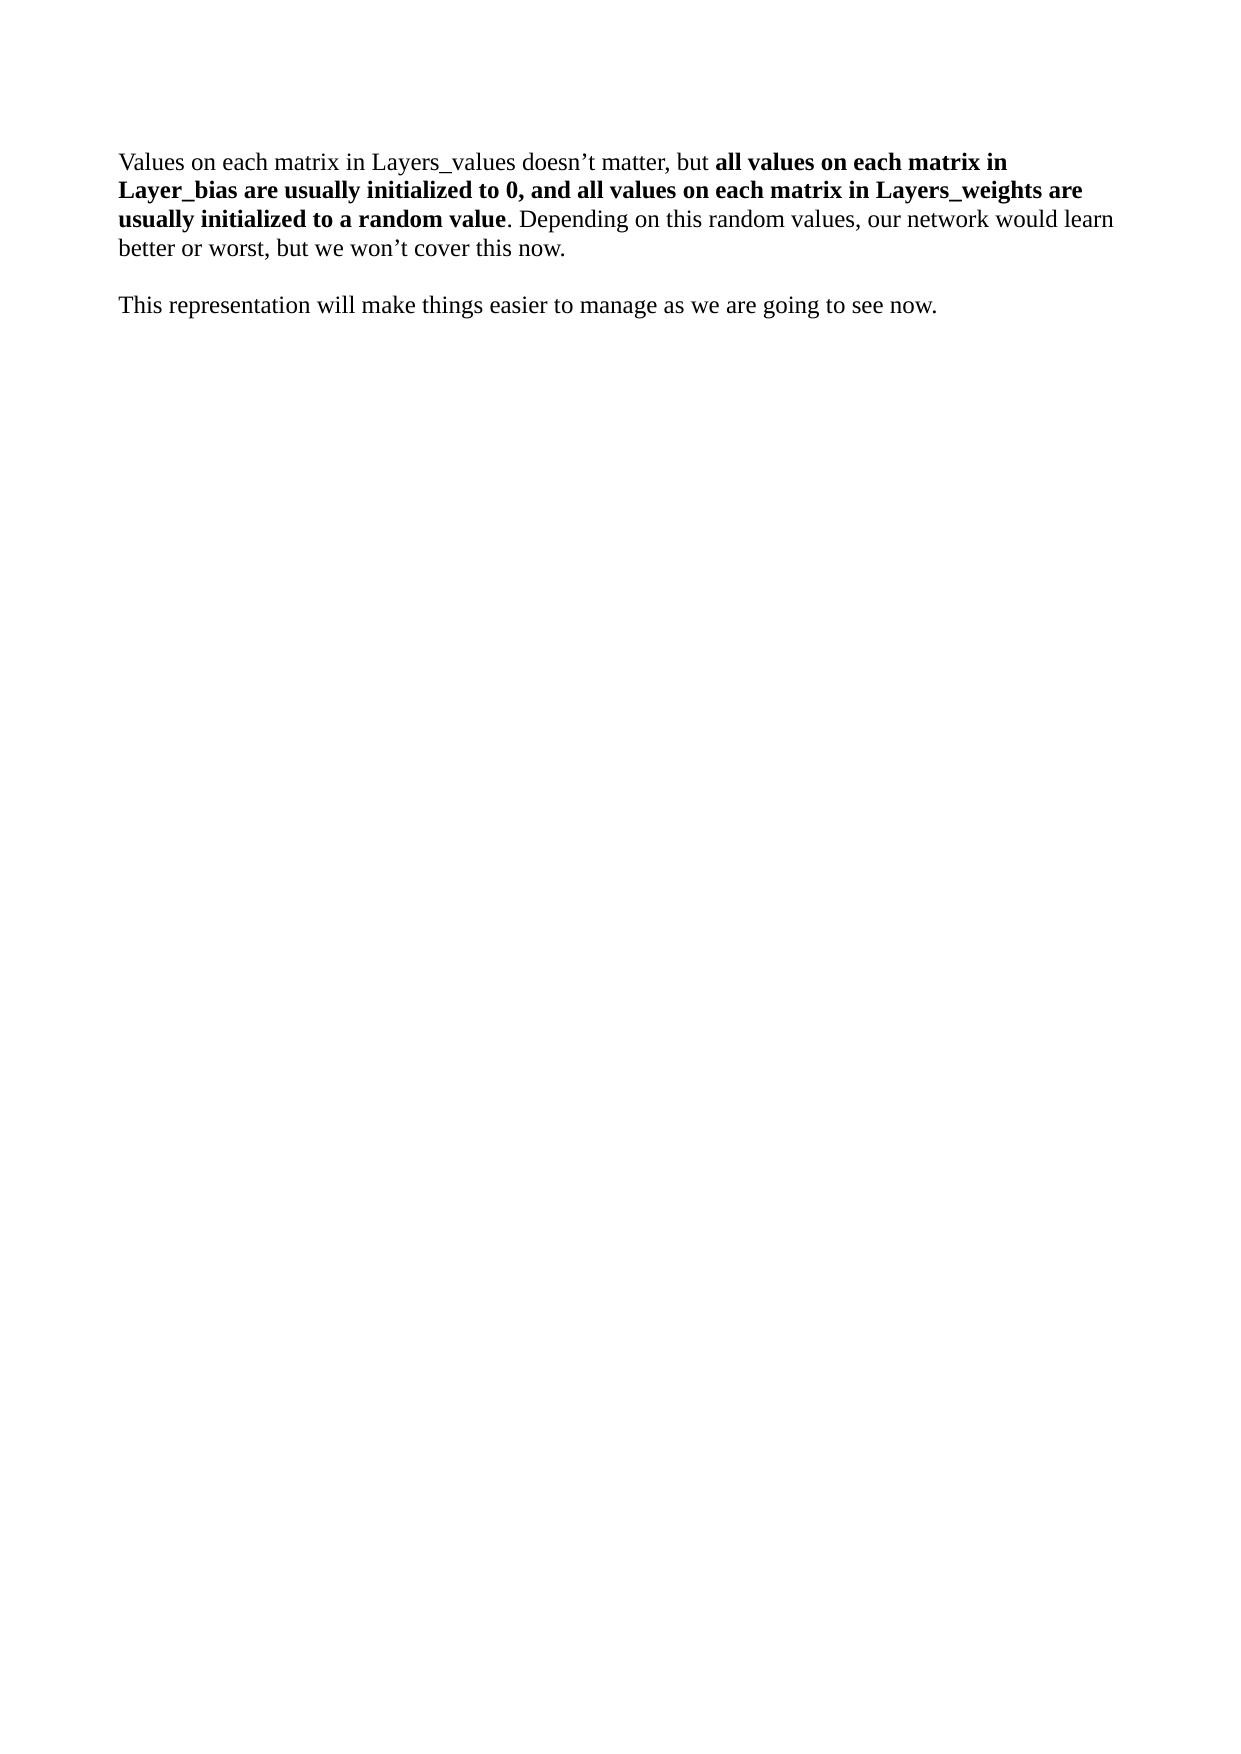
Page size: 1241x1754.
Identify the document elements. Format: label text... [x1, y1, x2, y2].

text This representation will make things easier to manage as we are going to see now. [118, 291, 1122, 319]
text Values on each matrix in Layers_values doesn’t matter, but all values on each matrix in Layer_bias are usually initialized to 0, and all values on each matrix in Layers_weights are usually initialized to a random value. Depending on this random values, our network would learn better or worst, but we won’t cover this now. [118, 147, 1122, 262]
